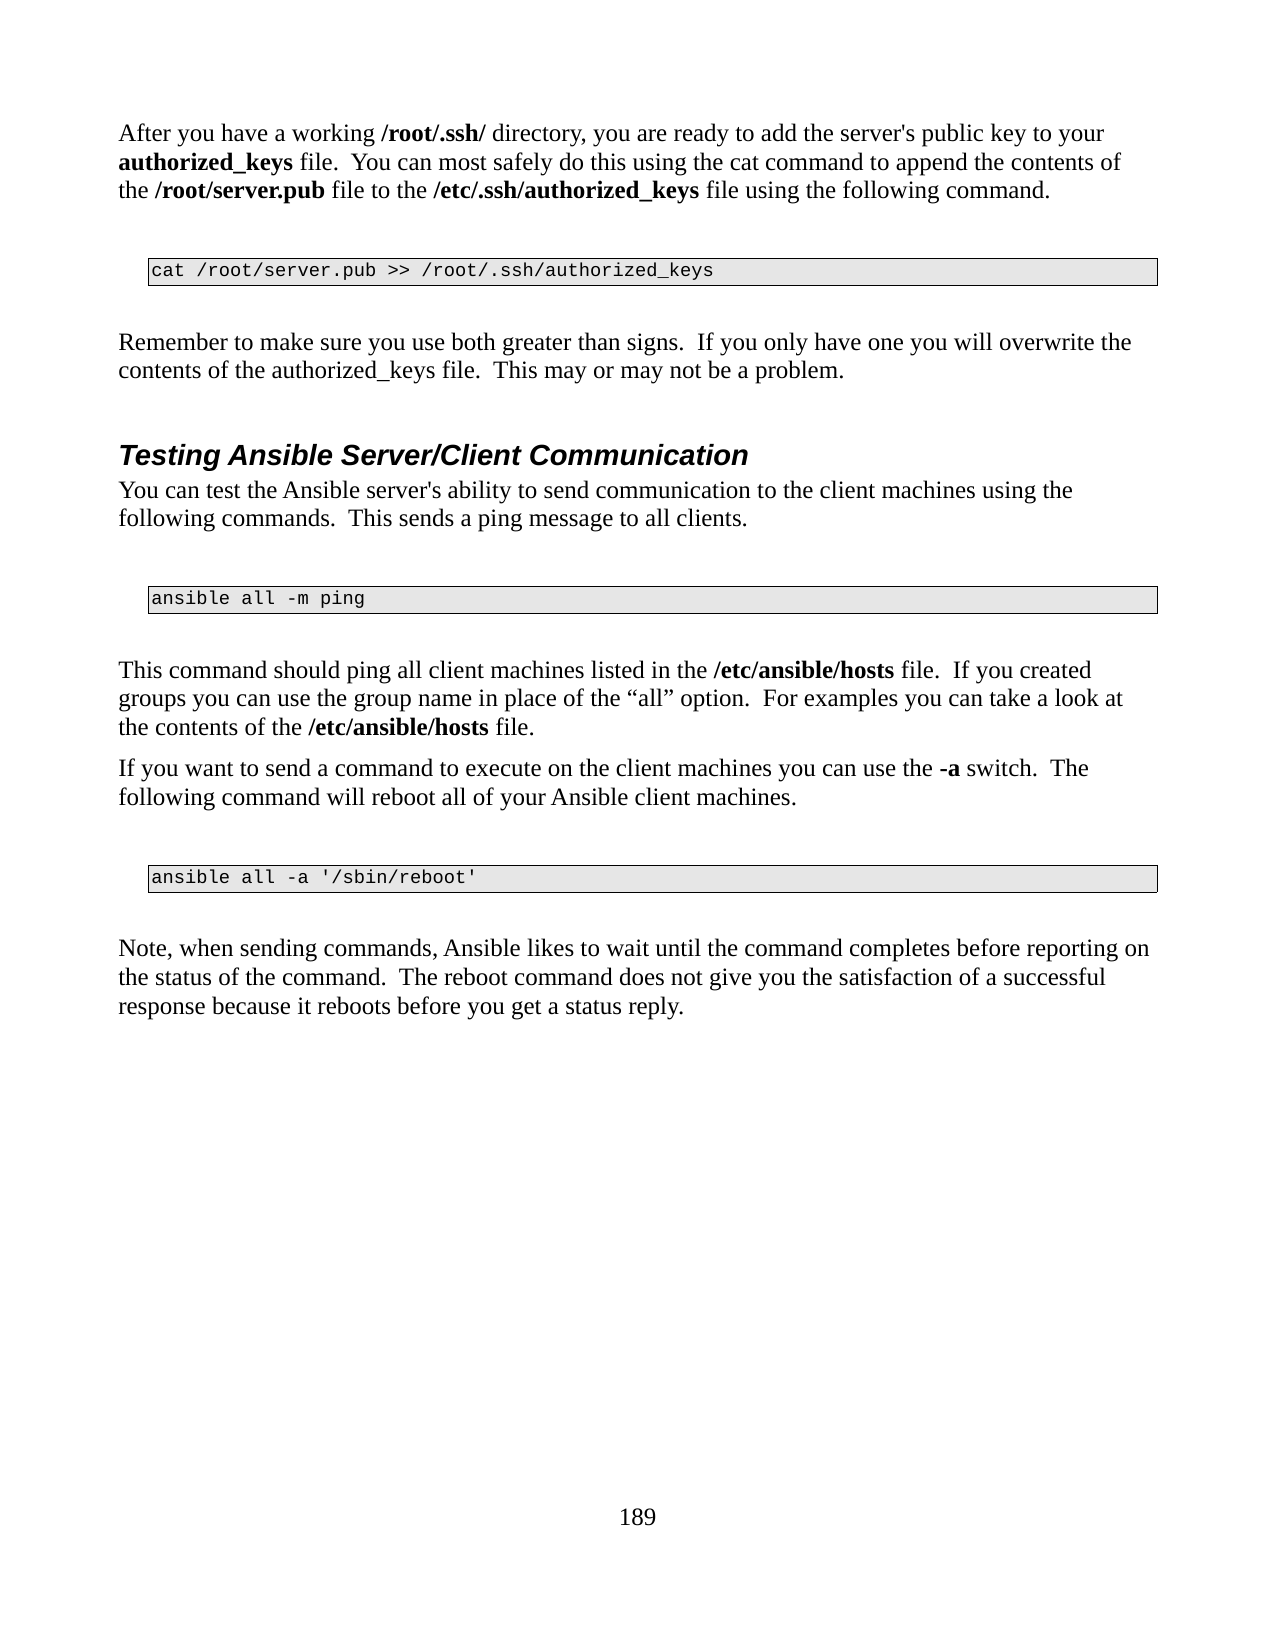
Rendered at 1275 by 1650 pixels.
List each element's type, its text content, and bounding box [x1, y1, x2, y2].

text After you have a working /root/.ssh/ directory, you are ready to add the server's public key to your authorized_keys file. You can most safely do this using the cat command to append the contents of the /root/server.pub file to the /etc/.ssh/authorized_keys file using the following command. [118, 118, 1157, 204]
text You can test the Ansible server's ability to send communication to the client machines using the following commands. This sends a ping message to all clients. [118, 475, 1157, 532]
text ansible all -a '/sbin/reboot' [149, 866, 1157, 892]
text Remember to make sure you use both greater than signs. If you only have one you will overwrite the contents of the authorized_keys file. This may or may not be a problem. [118, 327, 1157, 384]
text ansible all -m ping [149, 587, 1157, 613]
text This command should ping all client machines listed in the /etc/ansible/hosts file. If you created groups you can use the group name in place of the “all” option. For examples you can take a look at the contents of the /etc/ansible/hosts file. [118, 655, 1157, 741]
text cat /root/server.pub >> /root/.ssh/authorized_keys [149, 259, 1157, 285]
text Note, when sending commands, Ansible likes to wait until the command completes before reporting on the status of the command. The reboot command does not give you the satisfaction of a successful response because it reboots before you get a status reply. [118, 933, 1157, 1020]
subtitle Testing Ansible Server/Client Communication [118, 438, 1157, 472]
text If you want to send a command to execute on the client machines you can use the -a switch. The following command will reboot all of your Ansible client machines. [118, 753, 1157, 811]
